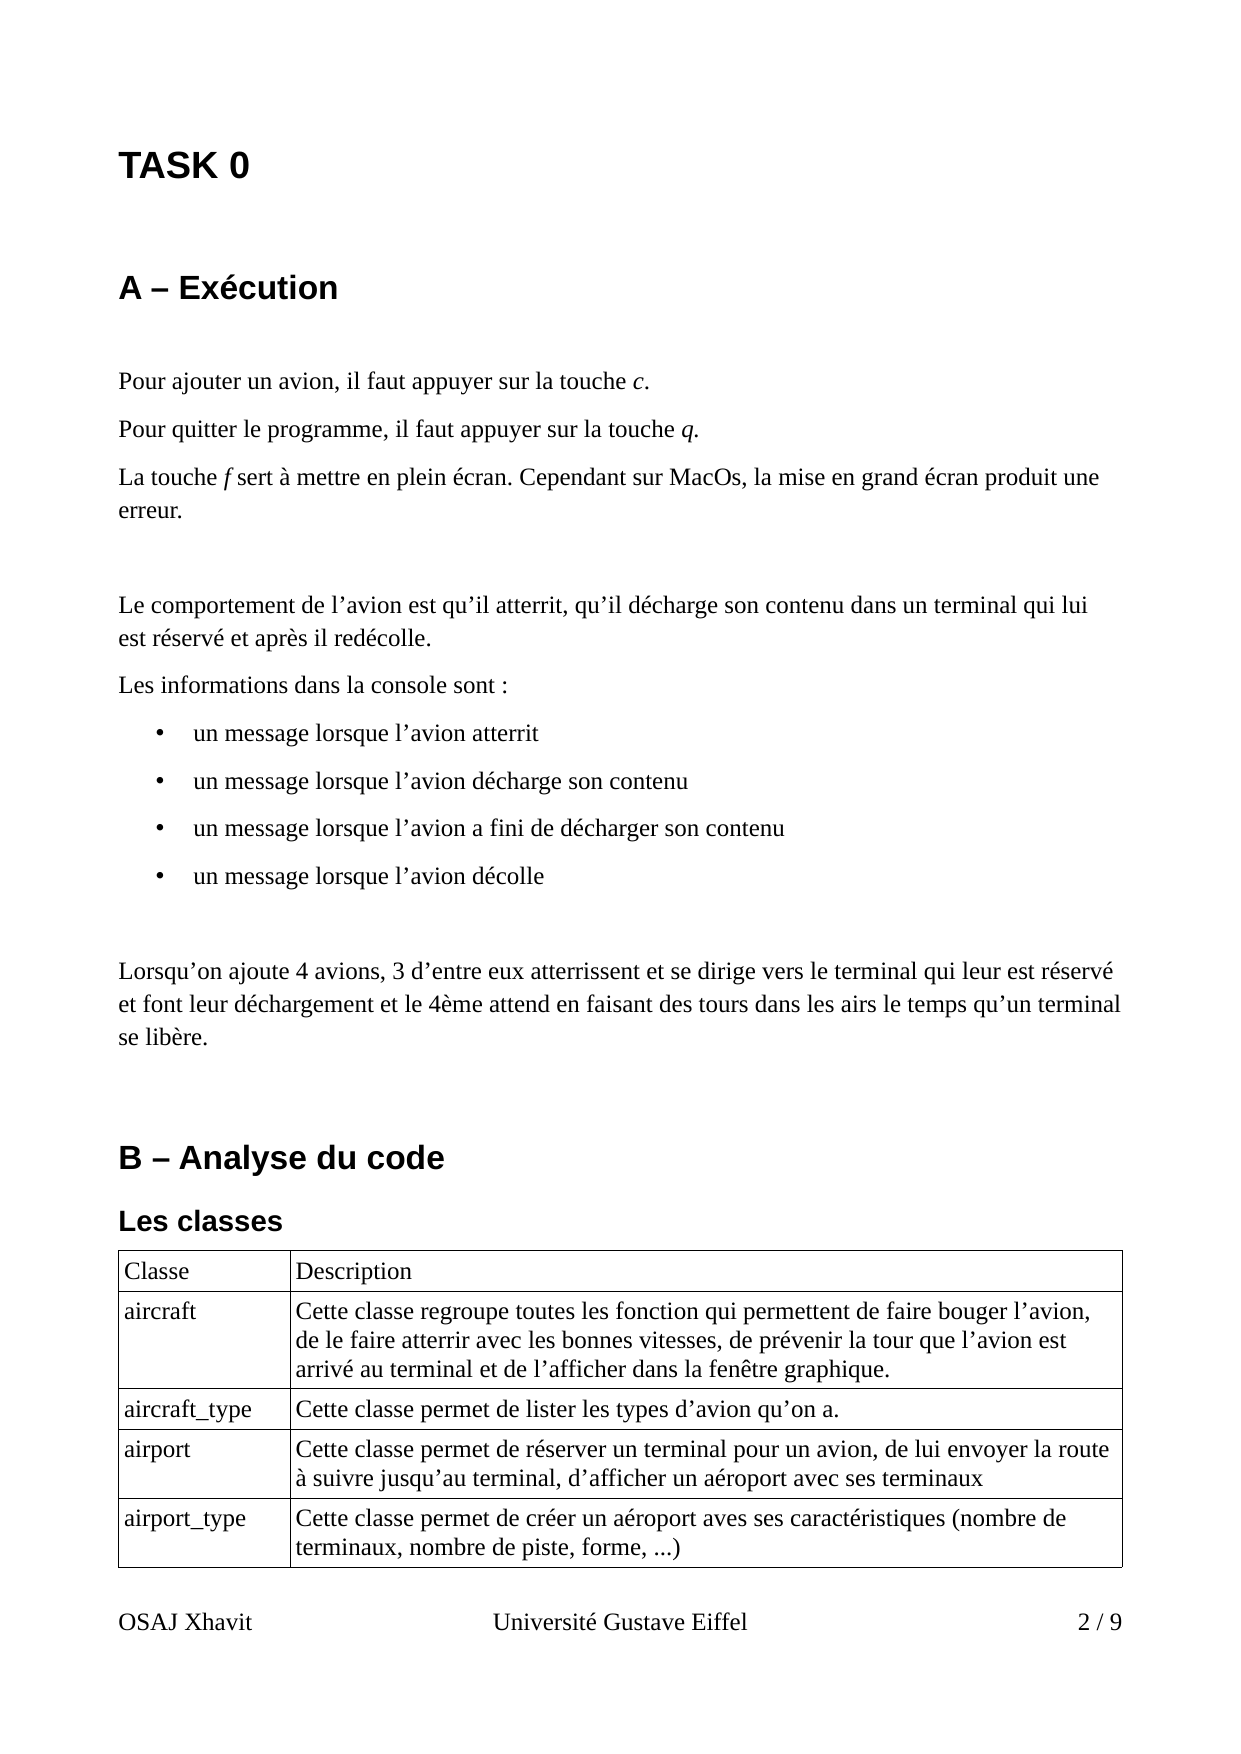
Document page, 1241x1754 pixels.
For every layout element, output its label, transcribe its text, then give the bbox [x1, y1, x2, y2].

table_cell airport_type [119, 1499, 290, 1567]
list un message lorsque l’avion décolle [156, 861, 1122, 890]
table_cell aircraft [119, 1292, 290, 1388]
subtitle TASK 0 [118, 143, 1122, 187]
text Le comportement de l’avion est qu’il atterrit, qu’il décharge son contenu dans un terminal qui lui est réservé et après il redécolle. [118, 590, 1122, 652]
subtitle B – Analyse du code [118, 1138, 1122, 1177]
table_header Classe [119, 1251, 290, 1291]
table_cell Cette classe permet de réserver un terminal pour un avion, de lui envoyer la route à suivre jusqu’au terminal, d’afficher un aéroport avec ses terminaux [291, 1430, 1122, 1498]
table_cell aircraft_type [119, 1389, 290, 1429]
table_cell Cette classe permet de créer un aéroport aves ses caractéristiques (nombre de terminaux, nombre de piste, forme, ...) [291, 1499, 1122, 1567]
subtitle A – Exécution [118, 268, 1122, 306]
text Les informations dans la console sont : [118, 671, 1122, 699]
table_cell Cette classe regroupe toutes les fonction qui permettent de faire bouger l’avion, de le faire atterrir avec les bonnes vitesses, de prévenir la tour que l’avion est arrivé au terminal et de l’afficher dans la fenêtre graphique. [291, 1292, 1122, 1388]
text Pour ajouter un avion, il faut appuyer sur la touche c. [118, 366, 1122, 395]
subtitle Les classes [118, 1204, 1122, 1238]
list un message lorsque l’avion décharge son contenu [156, 766, 1122, 794]
list un message lorsque l’avion atterrit [156, 718, 1122, 747]
text La touche f sert à mettre en plein écran. Cependant sur MacOs, la mise en grand écran produit une erreur. [118, 462, 1122, 523]
table_header Description [291, 1251, 1122, 1291]
table_cell airport [119, 1430, 290, 1498]
text Pour quitter le programme, il faut appuyer sur la touche q. [118, 414, 1122, 443]
text Lorsqu’on ajoute 4 avions, 3 d’entre eux atterrissent et se dirige vers le terminal qui leur est réservé et font leur déchargement et le 4ème attend en faisant des tours dans les airs le temps qu’un terminal se libère. [118, 956, 1122, 1051]
list un message lorsque l’avion a fini de décharger son contenu [156, 813, 1122, 842]
table_cell Cette classe permet de lister les types d’avion qu’on a. [291, 1389, 1122, 1429]
